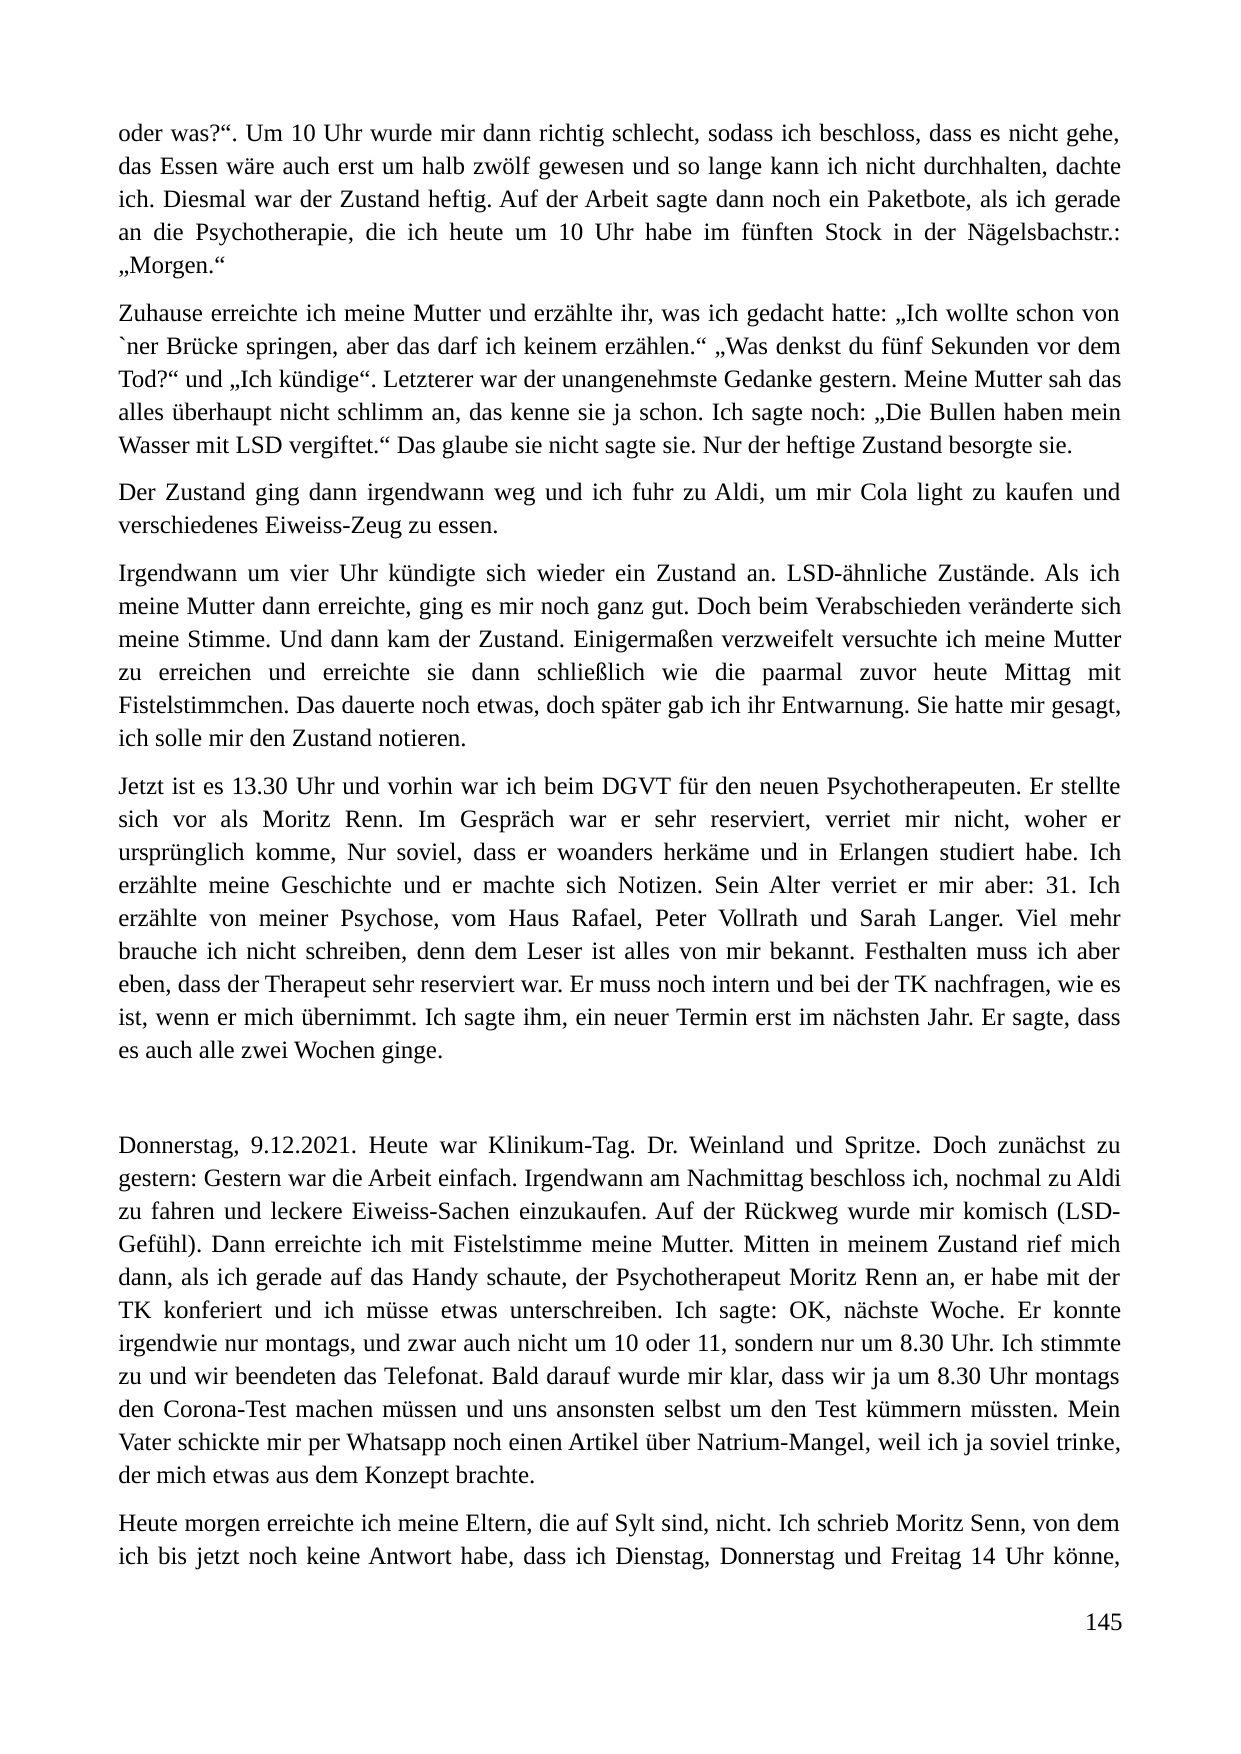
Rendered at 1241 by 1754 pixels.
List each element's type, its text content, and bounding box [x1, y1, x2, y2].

text Der Zustand ging dann irgendwann weg und ich fuhr zu Aldi, um mir Cola light zu kaufen und verschiedenes Eiweiss-Zeug zu essen. [118, 477, 1122, 539]
text Jetzt ist es 13.30 Uhr und vorhin war ich beim DGVT für den neuen Psychotherapeuten. Er stellte sich vor als Moritz Renn. Im Gespräch war er sehr reserviert, verriet mir nicht, woher er ursprünglich komme, Nur soviel, dass er woanders herkäme und in Erlangen studiert habe. Ich erzählte meine Geschichte und er machte sich Notizen. Sein Alter verriet er mir aber: 31. Ich erzählte von meiner Psychose, vom Haus Rafael, Peter Vollrath und Sarah Langer. Viel mehr brauche ich nicht schreiben, denn dem Leser ist alles von mir bekannt. Festhalten muss ich aber eben, dass der Therapeut sehr reserviert war. Er muss noch intern und bei der TK nachfragen, wie es ist, wenn er mich übernimmt. Ich sagte ihm, ein neuer Termin erst im nächsten Jahr. Er sagte, dass es auch alle zwei Wochen ginge. [118, 771, 1122, 1064]
text oder was?“. Um 10 Uhr wurde mir dann richtig schlecht, sodass ich beschloss, dass es nicht gehe, das Essen wäre auch erst um halb zwölf gewesen und so lange kann ich nicht durchhalten, dachte ich. Diesmal war der Zustand heftig. Auf der Arbeit sagte dann noch ein Paketbote, als ich gerade an die Psychotherapie, die ich heute um 10 Uhr habe im fünften Stock in der Nägelsbachstr.: „Morgen.“ [118, 118, 1122, 279]
text Irgendwann um vier Uhr kündigte sich wieder ein Zustand an. LSD-ähnliche Zustände. Als ich meine Mutter dann erreichte, ging es mir noch ganz gut. Doch beim Verabschieden veränderte sich meine Stimme. Und dann kam der Zustand. Einigermaßen verzweifelt versuchte ich meine Mutter zu erreichen und erreichte sie dann schließlich wie die paarmal zuvor heute Mittag mit Fistelstimmchen. Das dauerte noch etwas, doch später gab ich ihr Entwarnung. Sie hatte mir gesagt, ich solle mir den Zustand notieren. [118, 558, 1122, 752]
text Heute morgen erreichte ich meine Eltern, die auf Sylt sind, nicht. Ich schrieb Moritz Senn, von dem ich bis jetzt noch keine Antwort habe, dass ich Dienstag, Donnerstag und Freitag 14 Uhr könne, [118, 1508, 1122, 1570]
text Donnerstag, 9.12.2021. Heute war Klinikum-Tag. Dr. Weinland und Spritze. Doch zunächst zu gestern: Gestern war die Arbeit einfach. Irgendwann am Nachmittag beschloss ich, nochmal zu Aldi zu fahren und leckere Eiweiss-Sachen einzukaufen. Auf der Rückweg wurde mir komisch (LSD-Gefühl). Dann erreichte ich mit Fistelstimme meine Mutter. Mitten in meinem Zustand rief mich dann, als ich gerade auf das Handy schaute, der Psychotherapeut Moritz Renn an, er habe mit der TK konferiert und ich müsse etwas unterschreiben. Ich sagte: OK, nächste Woche. Er konnte irgendwie nur montags, und zwar auch nicht um 10 oder 11, sondern nur um 8.30 Uhr. Ich stimmte zu und wir beendeten das Telefonat. Bald darauf wurde mir klar, dass wir ja um 8.30 Uhr montags den Corona-Test machen müssen und uns ansonsten selbst um den Test kümmern müssten. Mein Vater schickte mir per Whatsapp noch einen Artikel über Natrium-Mangel, weil ich ja soviel trinke, der mich etwas aus dem Konzept brachte. [118, 1130, 1122, 1489]
text Zuhause erreichte ich meine Mutter und erzählte ihr, was ich gedacht hatte: „Ich wollte schon von `ner Brücke springen, aber das darf ich keinem erzählen.“ „Was denkst du fünf Sekunden vor dem Tod?“ und „Ich kündige“. Letzterer war der unangenehmste Gedanke gestern. Meine Mutter sah das alles überhaupt nicht schlimm an, das kenne sie ja schon. Ich sagte noch: „Die Bullen haben mein Wasser mit LSD vergiftet.“ Das glaube sie nicht sagte sie. Nur der heftige Zustand besorgte sie. [118, 298, 1122, 459]
